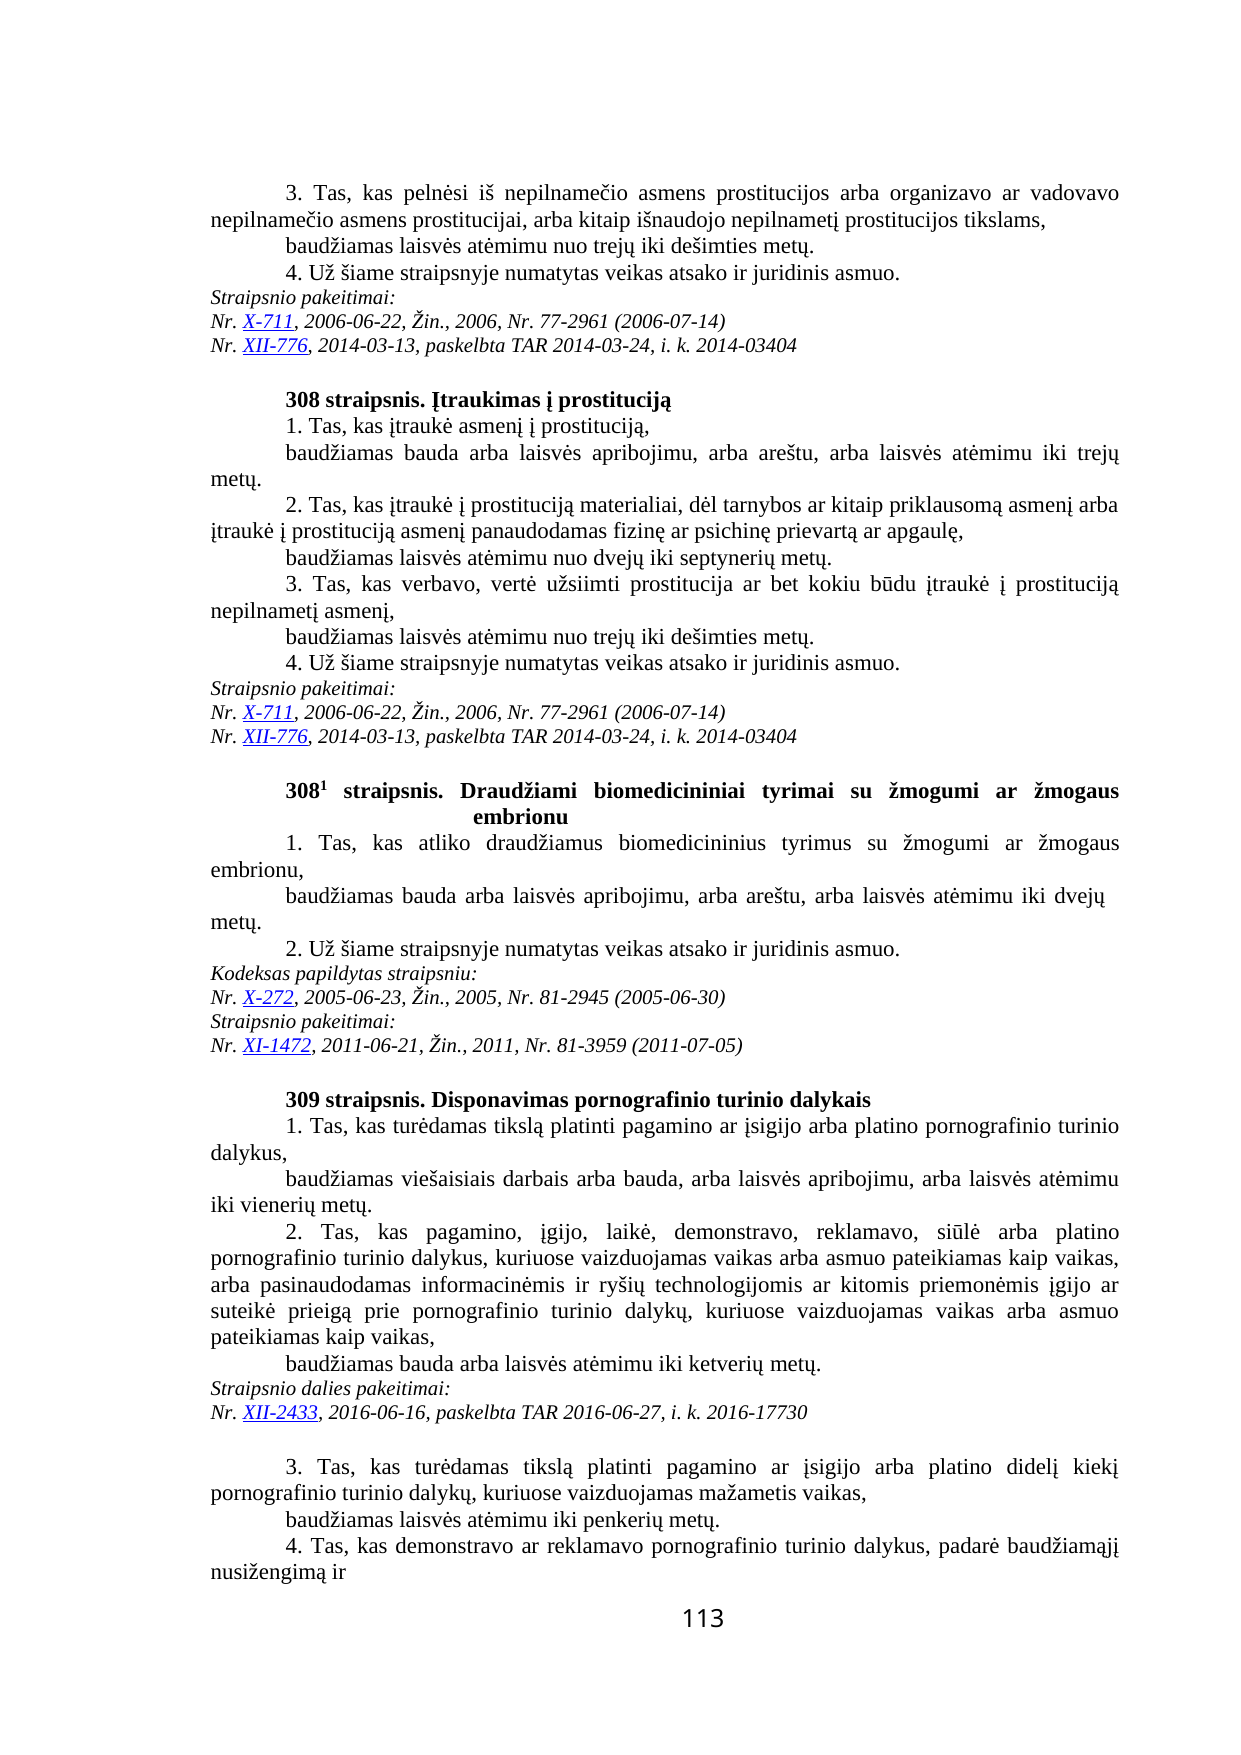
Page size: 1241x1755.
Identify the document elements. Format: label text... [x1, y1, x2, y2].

text 1. Tas, kas turėdamas tikslą platinti pagamino ar įsigijo arba platino pornografinio turinio dalykus, [210, 1112, 1120, 1165]
text 3081 straipsnis. Draudžiami biomedicininiai tyrimai su žmogumi ar žmogaus embrionu [285, 777, 1120, 829]
text Nr. XII-2433, 2016-06-16, paskelbta TAR 2016-06-27, i. k. 2016-17730 [210, 1400, 1120, 1424]
text Nr. XII-776, 2014-03-13, paskelbta TAR 2014-03-24, i. k. 2014-03404 [210, 333, 1120, 357]
text 4. Už šiame straipsnyje numatytas veikas atsako ir juridinis asmuo. [210, 649, 1120, 676]
text Nr. XI-1472, 2011-06-21, Žin., 2011, Nr. 81-3959 (2011-07-05) [210, 1033, 1120, 1057]
text 3. Tas, kas verbavo, vertė užsiimti prostitucija ar bet kokiu būdu įtraukė į prostituciją nepilnametį asmenį, [210, 570, 1120, 623]
text Straipsnio pakeitimai: [210, 1009, 1120, 1033]
text baudžiamas laisvės atėmimu nuo dvejų iki septynerių metų. [210, 544, 1120, 570]
text 4. Tas, kas demonstravo ar reklamavo pornografinio turinio dalykus, padarė baudžiamąjį nusižengimą ir [210, 1532, 1120, 1585]
text 3. Tas, kas turėdamas tikslą platinti pagamino ar įsigijo arba platino didelį kiekį pornografinio turinio dalykų, kuriuose vaizduojamas mažametis vaikas, [210, 1453, 1120, 1506]
text Straipsnio dalies pakeitimai: [210, 1376, 1120, 1400]
text baudžiamas laisvės atėmimu nuo trejų iki dešimties metų. [210, 232, 1120, 258]
text 309 straipsnis. Disponavimas pornografinio turinio dalykais [285, 1086, 1120, 1112]
text Nr. X-711, 2006-06-22, Žin., 2006, Nr. 77-2961 (2006-07-14) [210, 309, 1120, 333]
text 1. Tas, kas įtraukė asmenį į prostituciją, [210, 412, 1120, 438]
text baudžiamas laisvės atėmimu nuo trejų iki dešimties metų. [210, 623, 1120, 649]
text 2. Tas, kas pagamino, įgijo, laikė, demonstravo, reklamavo, siūlė arba platino pornografinio turinio dalykus, kuriuose vaizduojamas vaikas arba asmuo pateikiamas kaip vaikas, arba pasinaudodamas informacinėmis ir ryšių technologijomis ar kitomis priemonėmis įgijo ar suteikė prieigą prie pornografinio turinio dalykų, kuriuose vaizduojamas vaikas arba asmuo pateikiamas kaip vaikas, [210, 1218, 1120, 1350]
text 2. Tas, kas įtraukė į prostituciją materialiai, dėl tarnybos ar kitaip priklausomą asmenį arba įtraukė į prostituciją asmenį panaudodamas fizinę ar psichinę prievartą ar apgaulę, [210, 491, 1120, 544]
text baudžiamas viešaisiais darbais arba bauda, arba laisvės apribojimu, arba laisvės atėmimu iki vienerių metų. [210, 1165, 1120, 1218]
text baudžiamas laisvės atėmimu iki penkerių metų. [210, 1506, 1120, 1532]
text Nr. XII-776, 2014-03-13, paskelbta TAR 2014-03-24, i. k. 2014-03404 [210, 724, 1120, 748]
text Straipsnio pakeitimai: [210, 676, 1120, 700]
text 1. Tas, kas atliko draudžiamus biomedicininius tyrimus su žmogumi ar žmogaus embrionu, [210, 829, 1120, 882]
text 3. Tas, kas pelnėsi iš nepilnamečio asmens prostitucijos arba organizavo ar vadovavo nepilnamečio asmens prostitucijai, arba kitaip išnaudojo nepilnametį prostitucijos tikslams, [210, 179, 1120, 232]
text Nr. X-711, 2006-06-22, Žin., 2006, Nr. 77-2961 (2006-07-14) [210, 700, 1120, 724]
text 4. Už šiame straipsnyje numatytas veikas atsako ir juridinis asmuo. [210, 258, 1120, 285]
text baudžiamas bauda arba laisvės atėmimu iki ketverių metų. [210, 1350, 1120, 1376]
text 308 straipsnis. Įtraukimas į prostituciją [210, 386, 1120, 412]
text baudžiamas bauda arba laisvės apribojimu, arba areštu, arba laisvės atėmimu iki trejų metų. [210, 438, 1120, 491]
text 2. Už šiame straipsnyje numatytas veikas atsako ir juridinis asmuo. [210, 935, 1120, 961]
text Kodeksas papildytas straipsniu: [210, 961, 1120, 985]
text baudžiamas bauda arba laisvės apribojimu, arba areštu, arba laisvės atėmimu iki dvejų metų. [210, 882, 1106, 935]
text Straipsnio pakeitimai: [210, 285, 1120, 309]
text Nr. X-272, 2005-06-23, Žin., 2005, Nr. 81-2945 (2005-06-30) [210, 985, 1120, 1009]
